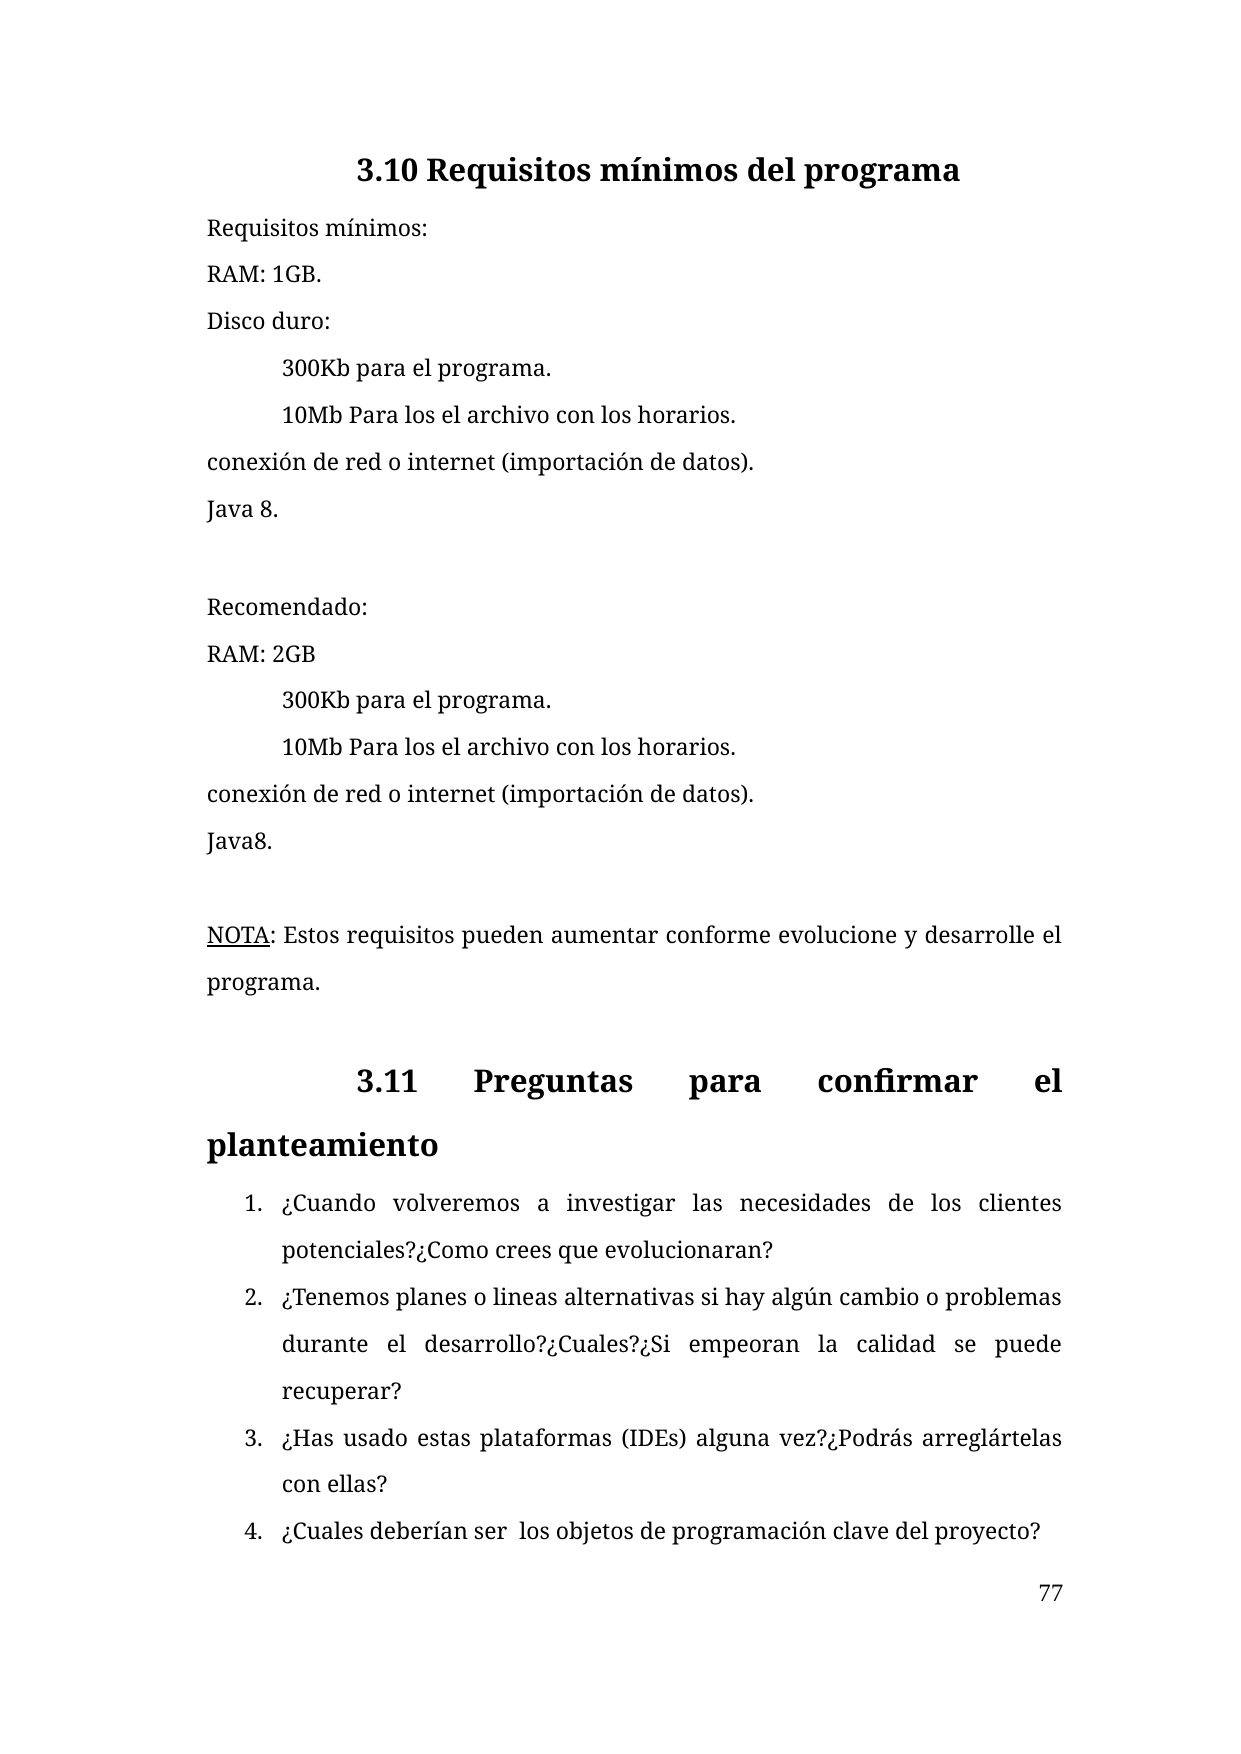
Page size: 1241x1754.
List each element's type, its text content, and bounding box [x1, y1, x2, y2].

text Java8. [207, 825, 1063, 856]
text Requisitos mínimos: [207, 211, 1063, 243]
text RAM: 1GB. [207, 258, 1063, 289]
text 10Mb Para los el archivo con los horarios. [207, 731, 1063, 762]
text RAM: 2GB [207, 637, 1063, 669]
text conexión de red o internet (importación de datos). [207, 778, 1063, 809]
text 10Mb Para los el archivo con los horarios. [207, 399, 1063, 430]
text 3.11 Preguntas para confirmar el planteamiento [207, 1059, 1063, 1166]
text conexión de red o internet (importación de datos). [207, 446, 1063, 477]
text 300Kb para el programa. [207, 352, 1063, 383]
text 3.10 Requisitos mínimos del programa [207, 148, 1063, 190]
list ¿Cuando volveremos a investigar las necesidades de los clientes potenciales?¿Como crees que evolucionaran? [244, 1187, 1063, 1265]
text Disco duro: [207, 305, 1063, 336]
list ¿Tenemos planes o lineas alternativas si hay algún cambio o problemas durante el desarrollo?¿Cuales?¿Si empeoran la calidad se puede recuperar? [244, 1281, 1063, 1406]
list ¿Cuales deberían ser los objetos de programación clave del proyecto? [244, 1515, 1063, 1546]
text 300Kb para el programa. [207, 684, 1063, 716]
text NOTA: Estos requisitos pueden aumentar conforme evolucione y desarrolle el programa. [207, 919, 1063, 997]
text Java 8. [207, 493, 1063, 524]
text Recomendado: [207, 591, 1063, 622]
list ¿Has usado estas plataformas (IDEs) alguna vez?¿Podrás arreglártelas con ellas? [244, 1421, 1063, 1499]
